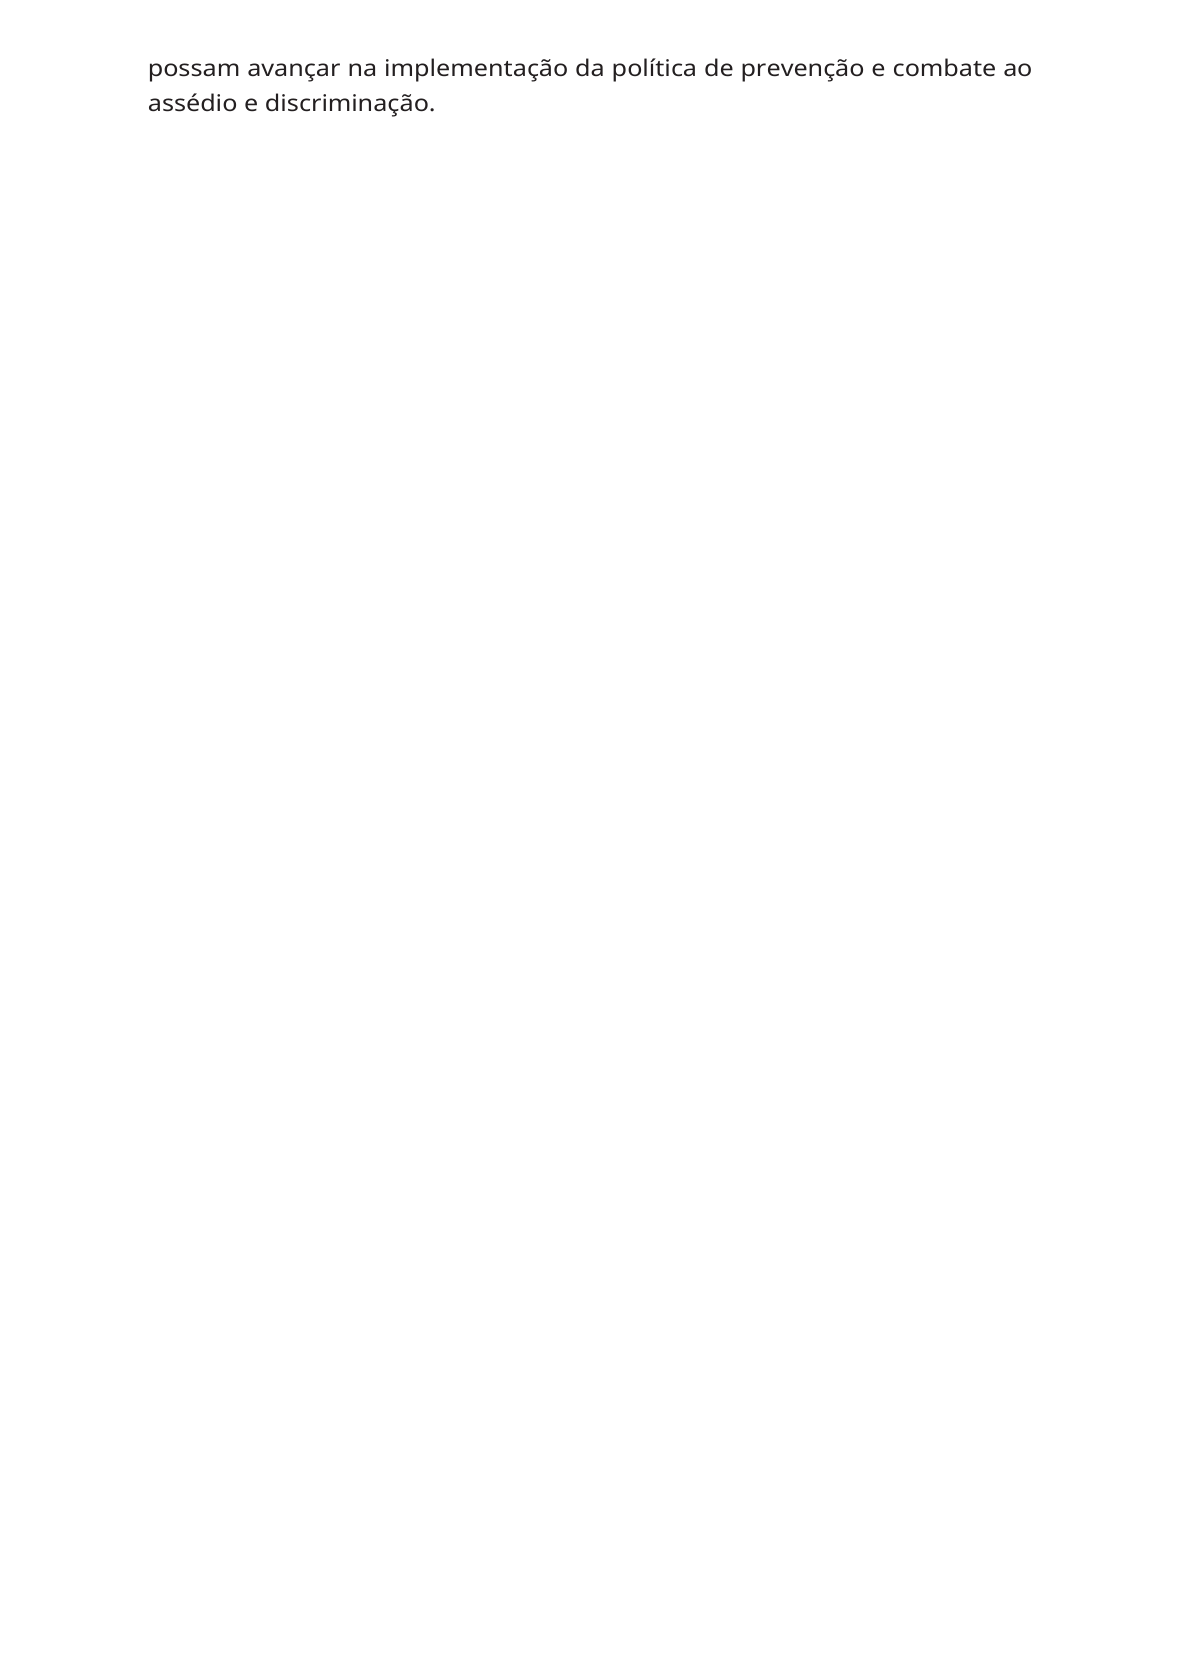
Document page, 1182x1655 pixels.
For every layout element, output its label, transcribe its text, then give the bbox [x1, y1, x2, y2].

text possam avançar na implementação da política de prevenção e combate ao assédio e discriminação. [148, 52, 1034, 118]
